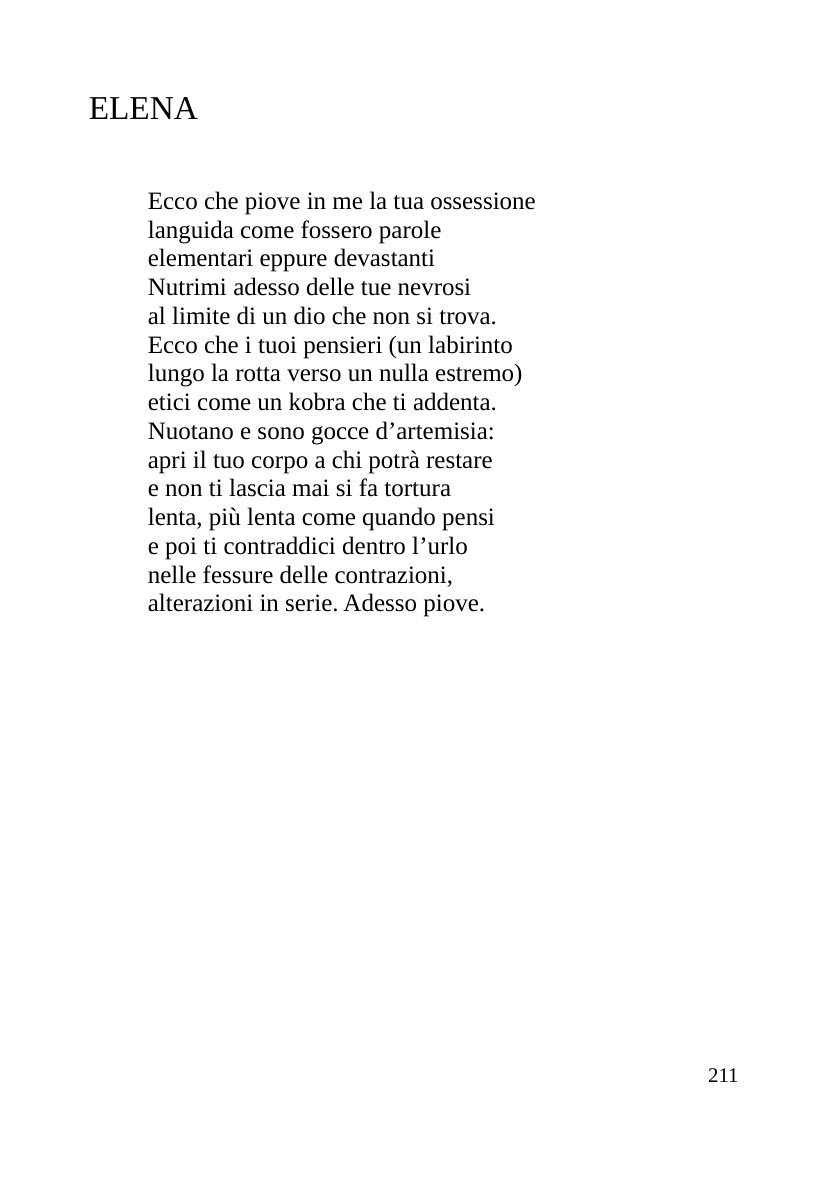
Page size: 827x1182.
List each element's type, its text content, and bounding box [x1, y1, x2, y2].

text e non ti lascia mai si fa tortura [148, 473, 738, 502]
text lungo la rotta verso un nulla estremo) [148, 358, 738, 387]
text al limite di un dio che non si trova. [148, 301, 738, 330]
text lenta, più lenta come quando pensi [148, 502, 738, 531]
text apri il tuo corpo a chi potrà restare [148, 445, 738, 473]
text ELENA [88, 88, 738, 127]
text etici come un kobra che ti addenta. [148, 387, 738, 416]
text languida come fossero parole [148, 215, 738, 243]
text Nutrimi adesso delle tue nevrosi [148, 272, 738, 301]
text alterazioni in serie. Adesso piove. [148, 588, 738, 617]
text Ecco che piove in me la tua ossessione [148, 186, 738, 215]
text Ecco che i tuoi pensieri (un labirinto [148, 330, 738, 358]
text elementari eppure devastanti [148, 243, 738, 272]
text nelle fessure delle contrazioni, [148, 560, 738, 588]
text Nuotano e sono gocce d’artemisia: [148, 416, 738, 445]
text e poi ti contraddici dentro l’urlo [148, 531, 738, 560]
